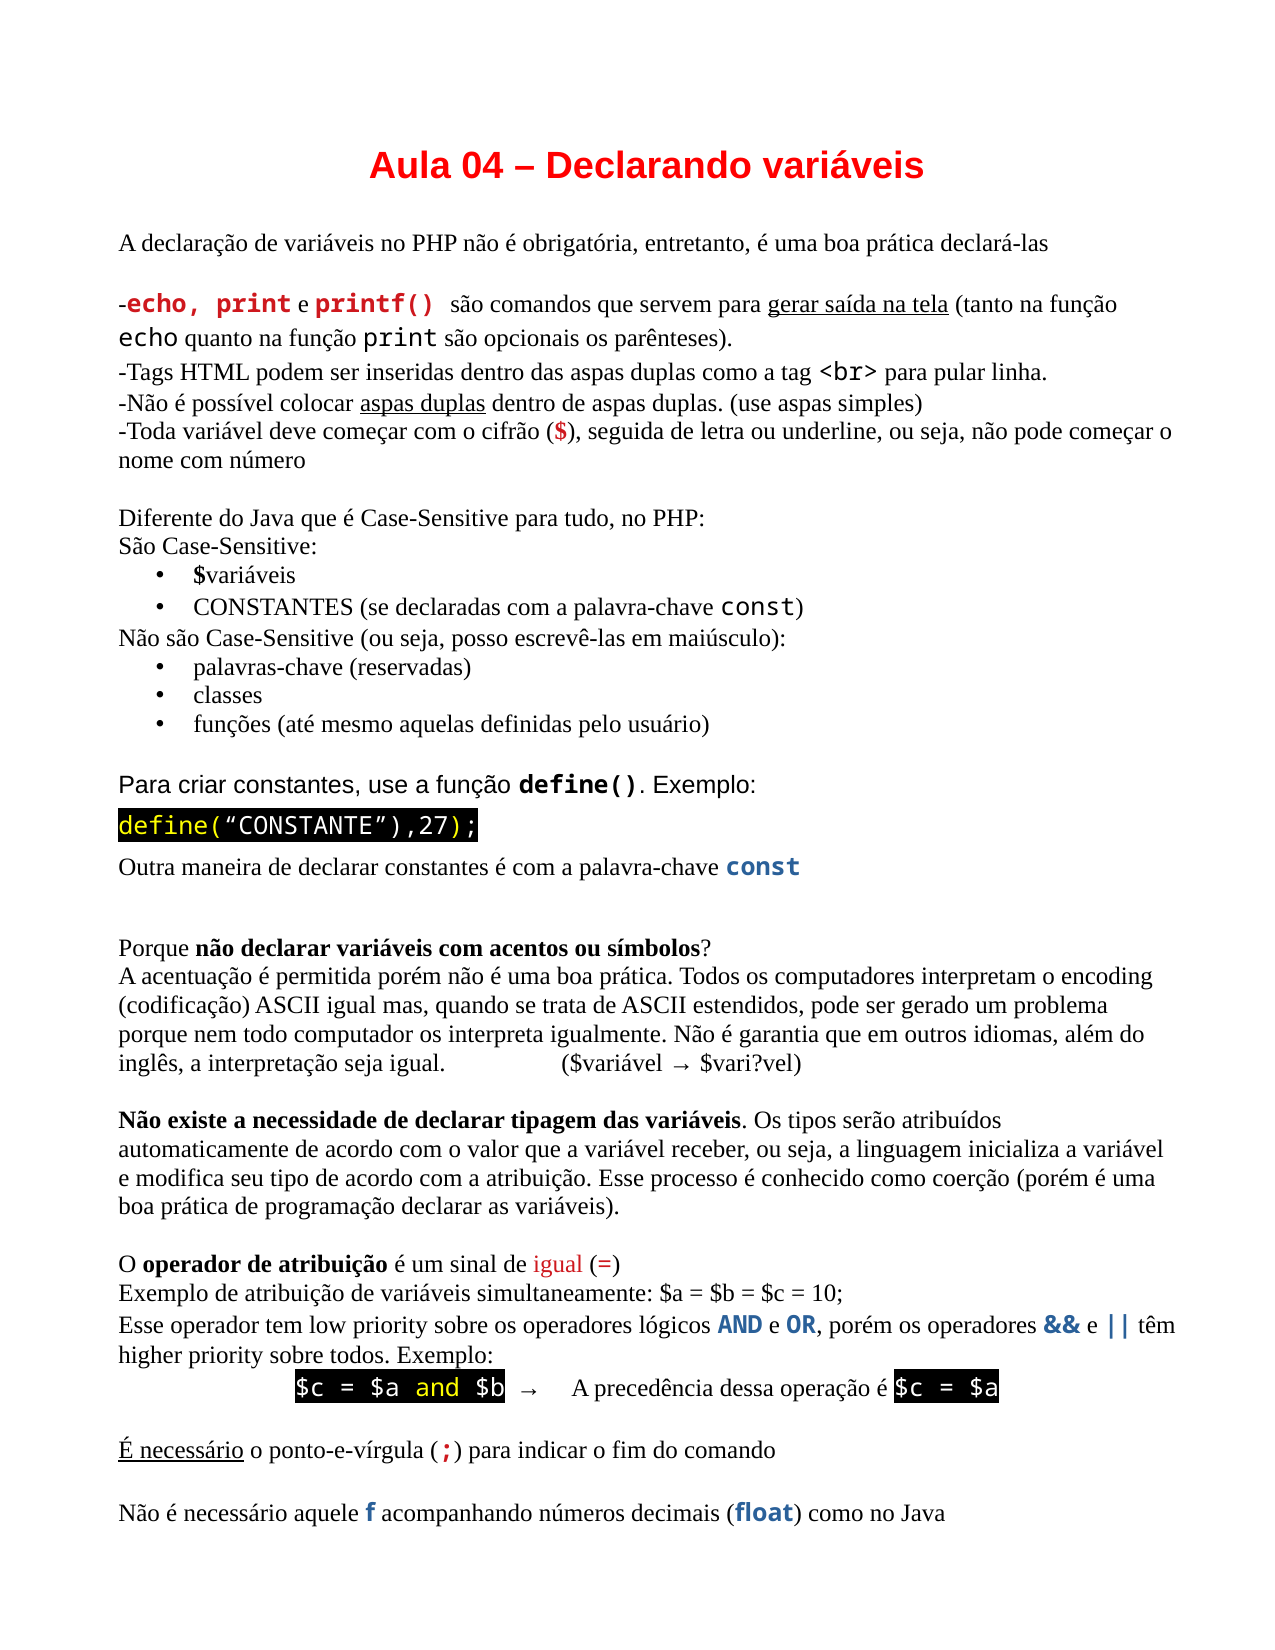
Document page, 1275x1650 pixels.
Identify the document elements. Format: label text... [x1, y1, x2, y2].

text $c = $a and $b → A precedência dessa operação é $c = $a [118, 1369, 1175, 1403]
text É necessário o ponto-e-vírgula (;) para indicar o fim do comando [118, 1432, 1175, 1466]
text São Case-Sensitive: [118, 531, 1175, 560]
subtitle Aula 04 – Declarando variáveis [118, 143, 1175, 187]
text Exemplo de atribuição de variáveis simultaneamente: $a = $b = $c = 10; [118, 1278, 1175, 1306]
text Porque não declarar variáveis com acentos ou símbolos? [118, 933, 1175, 961]
text -echo, print e printf() são comandos que servem para gerar saída na tela (tanto na função echo quanto na função print são opcionais os parênteses). [118, 286, 1175, 354]
list CONSTANTES (se declaradas com a palavra-chave const) [156, 589, 1175, 623]
text Não existe a necessidade de declarar tipagem das variáveis. Os tipos serão atribuídos automaticamente de acordo com o valor que a variável receber, ou seja, a linguagem inicializa a variável e modifica seu tipo de acordo com a atribuição. Esse processo é conhecido como coerção (porém é uma boa prática de programação declarar as variáveis). [118, 1105, 1175, 1220]
list funções (até mesmo aquelas definidas pelo usuário) [156, 709, 1175, 738]
text A acentuação é permitida porém não é uma boa prática. Todos os computadores interpretam o encoding (codificação) ASCII igual mas, quando se trata de ASCII estendidos, pode ser gerado um problema porque nem todo computador os interpreta igualmente. Não é garantia que em outros idiomas, além do inglês, a interpretação seja igual. ($variável → $vari?vel) [118, 961, 1175, 1076]
text -Toda variável deve começar com o cifrão ($), seguida de letra ou underline, ou seja, não pode começar o nome com número [118, 416, 1175, 474]
text -Não é possível colocar aspas duplas dentro de aspas duplas. (use aspas simples) [118, 388, 1175, 416]
list classes [156, 681, 1175, 709]
text Diferente do Java que é Case-Sensitive para tudo, no PHP: [118, 503, 1175, 531]
text Não é necessário aquele f acompanhando números decimais (float) como no Java [118, 1495, 1175, 1529]
text O operador de atribuição é um sinal de igual (=) [118, 1249, 1175, 1278]
text Esse operador tem low priority sobre os operadores lógicos AND e OR, porém os operadores && e || têm higher priority sobre todos. Exemplo: [118, 1306, 1175, 1369]
list $variáveis [156, 560, 1175, 589]
text A declaração de variáveis no PHP não é obrigatória, entretanto, é uma boa prática declará-las [118, 228, 1234, 257]
text -Tags HTML podem ser inseridas dentro das aspas duplas como a tag <br> para pular linha. [118, 354, 1175, 388]
text Para criar constantes, use a função define(). Exemplo: define(“CONSTANTE”),27); Outra maneira de declarar constantes é com a palavra-chave const [118, 767, 1175, 882]
text Não são Case-Sensitive (ou seja, posso escrevê-las em maiúsculo): [118, 623, 1175, 652]
list palavras-chave (reservadas) [156, 652, 1175, 681]
